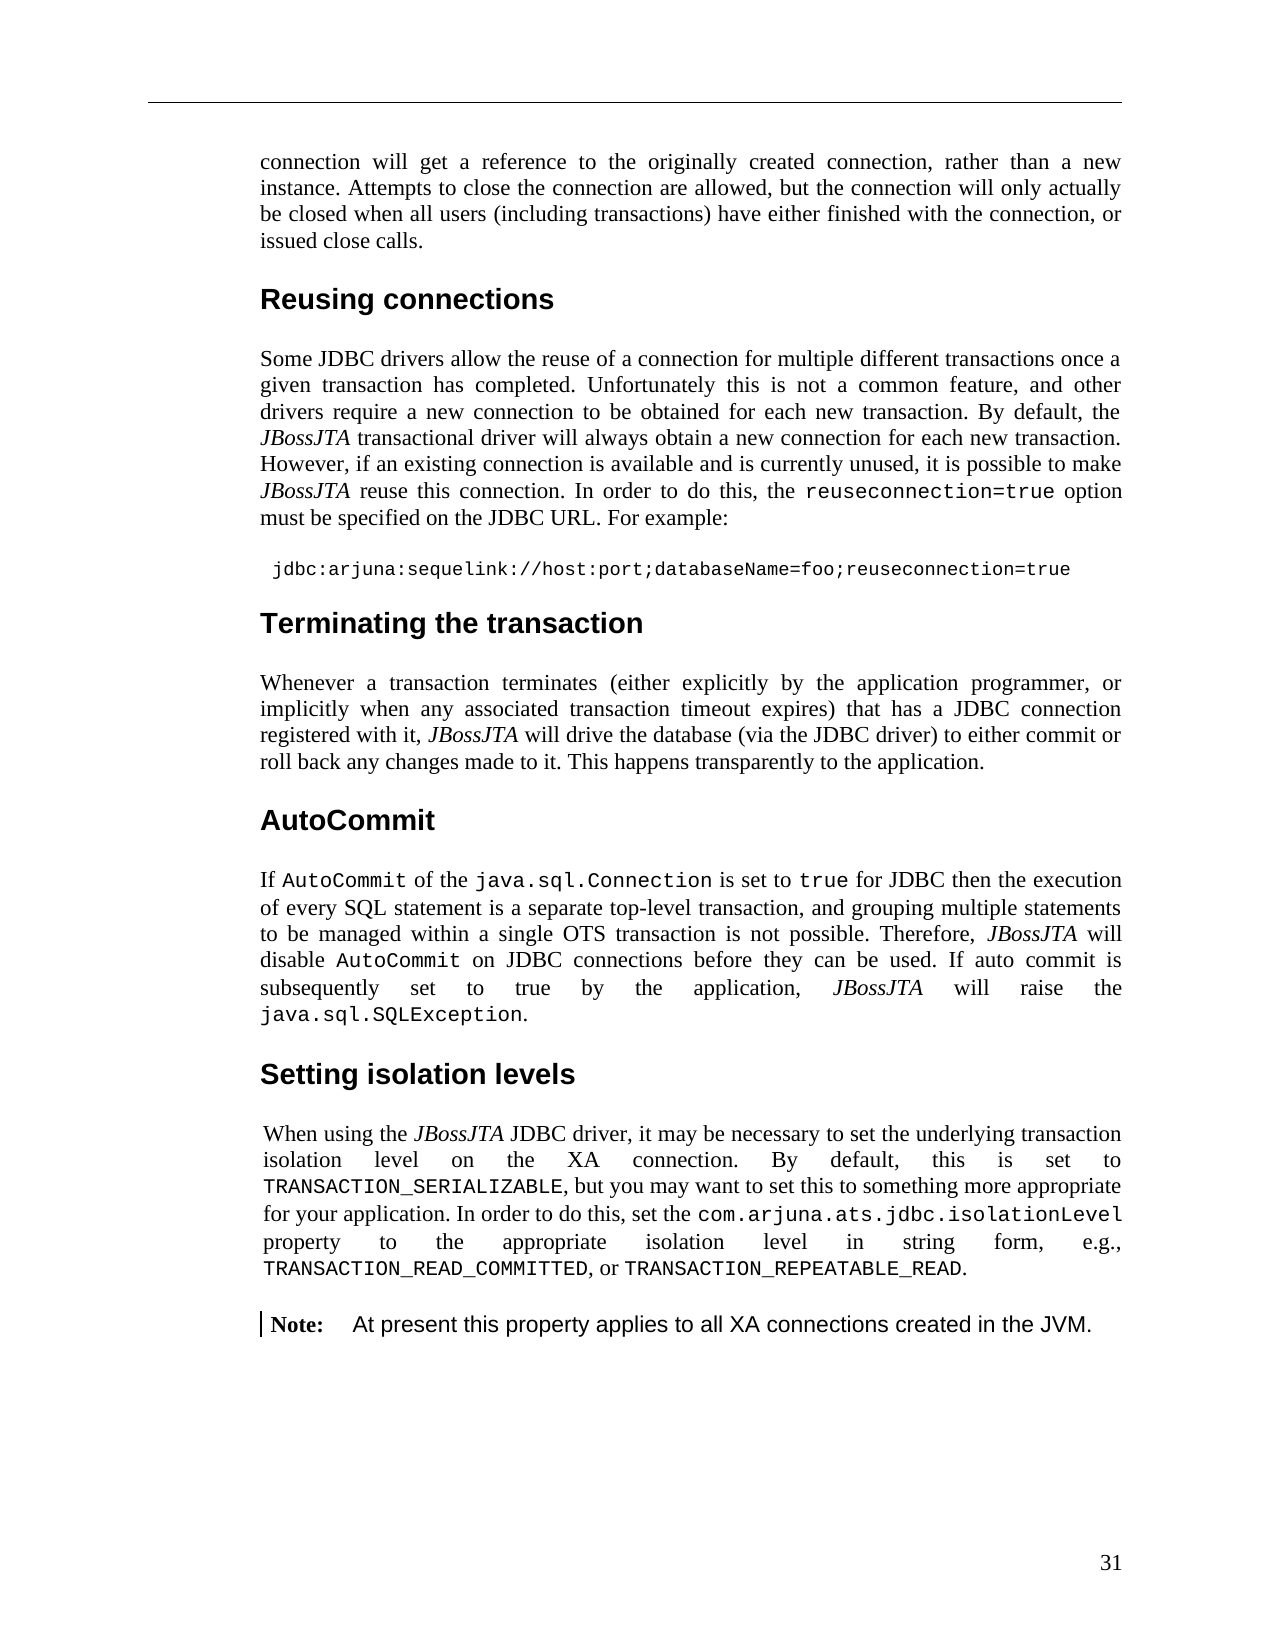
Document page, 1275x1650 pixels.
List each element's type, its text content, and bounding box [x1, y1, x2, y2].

text Some JDBC drivers allow the reuse of a connection for multiple different transactions once a given transaction has completed. Unfortunately this is not a common feature, and other drivers require a new connection to be obtained for each new transaction. By default, the JBossJTA transactional driver will always obtain a new connection for each new transaction. However, if an existing connection is available and is currently unused, it is possible to make JBossJTA reuse this connection. In order to do this, the reuseconnection=true option must be specified on the JDBC URL. For example: [260, 345, 1122, 531]
subtitle Terminating the transaction [148, 606, 1122, 640]
text jdbc:arjuna:sequelink://host:port;databaseName=foo;reuseconnection=true [272, 560, 1122, 581]
text When using the JBossJTA JDBC driver, it may be necessary to set the underlying transaction isolation level on the XA connection. By default, this is set to TRANSACTION_SERIALIZABLE, but you may want to set this to something more appropriate for your application. In order to do this, set the com.arjuna.ats.jdbc.isolationLevel property to the appropriate isolation level in string form, e.g., TRANSACTION_READ_COMMITTED, or TRANSACTION_REPEATABLE_READ. [263, 1120, 1122, 1282]
subtitle Reusing connections [148, 282, 1122, 316]
subtitle AutoCommit [148, 803, 1122, 837]
text If AutoCommit of the java.sql.Connection is set to true for JDBC then the execution of every SQL statement is a separate top-level transaction, and grouping multiple statements to be managed within a single OTS transaction is not possible. Therefore, JBossJTA will disable AutoCommit on JDBC connections before they can be used. If auto commit is subsequently set to true by the application, JBossJTA will raise the java.sql.SQLException. [260, 866, 1122, 1028]
text Whenever a transaction terminates (either explicitly by the application programmer, or implicitly when any associated transaction timeout expires) that has a JDBC connection registered with it, JBossJTA will drive the database (via the JDBC driver) to either commit or roll back any changes made to it. This happens transparently to the application. [260, 669, 1122, 774]
subtitle Setting isolation levels [148, 1057, 1122, 1091]
text connection will get a reference to the originally created connection, rather than a new instance. Attempts to close the connection are allowed, but the connection will only actually be closed when all users (including transactions) have either finished with the connection, or issued close calls. [260, 148, 1122, 253]
list At present this property applies to all XA connections created in the JVM. [262, 1311, 1122, 1337]
